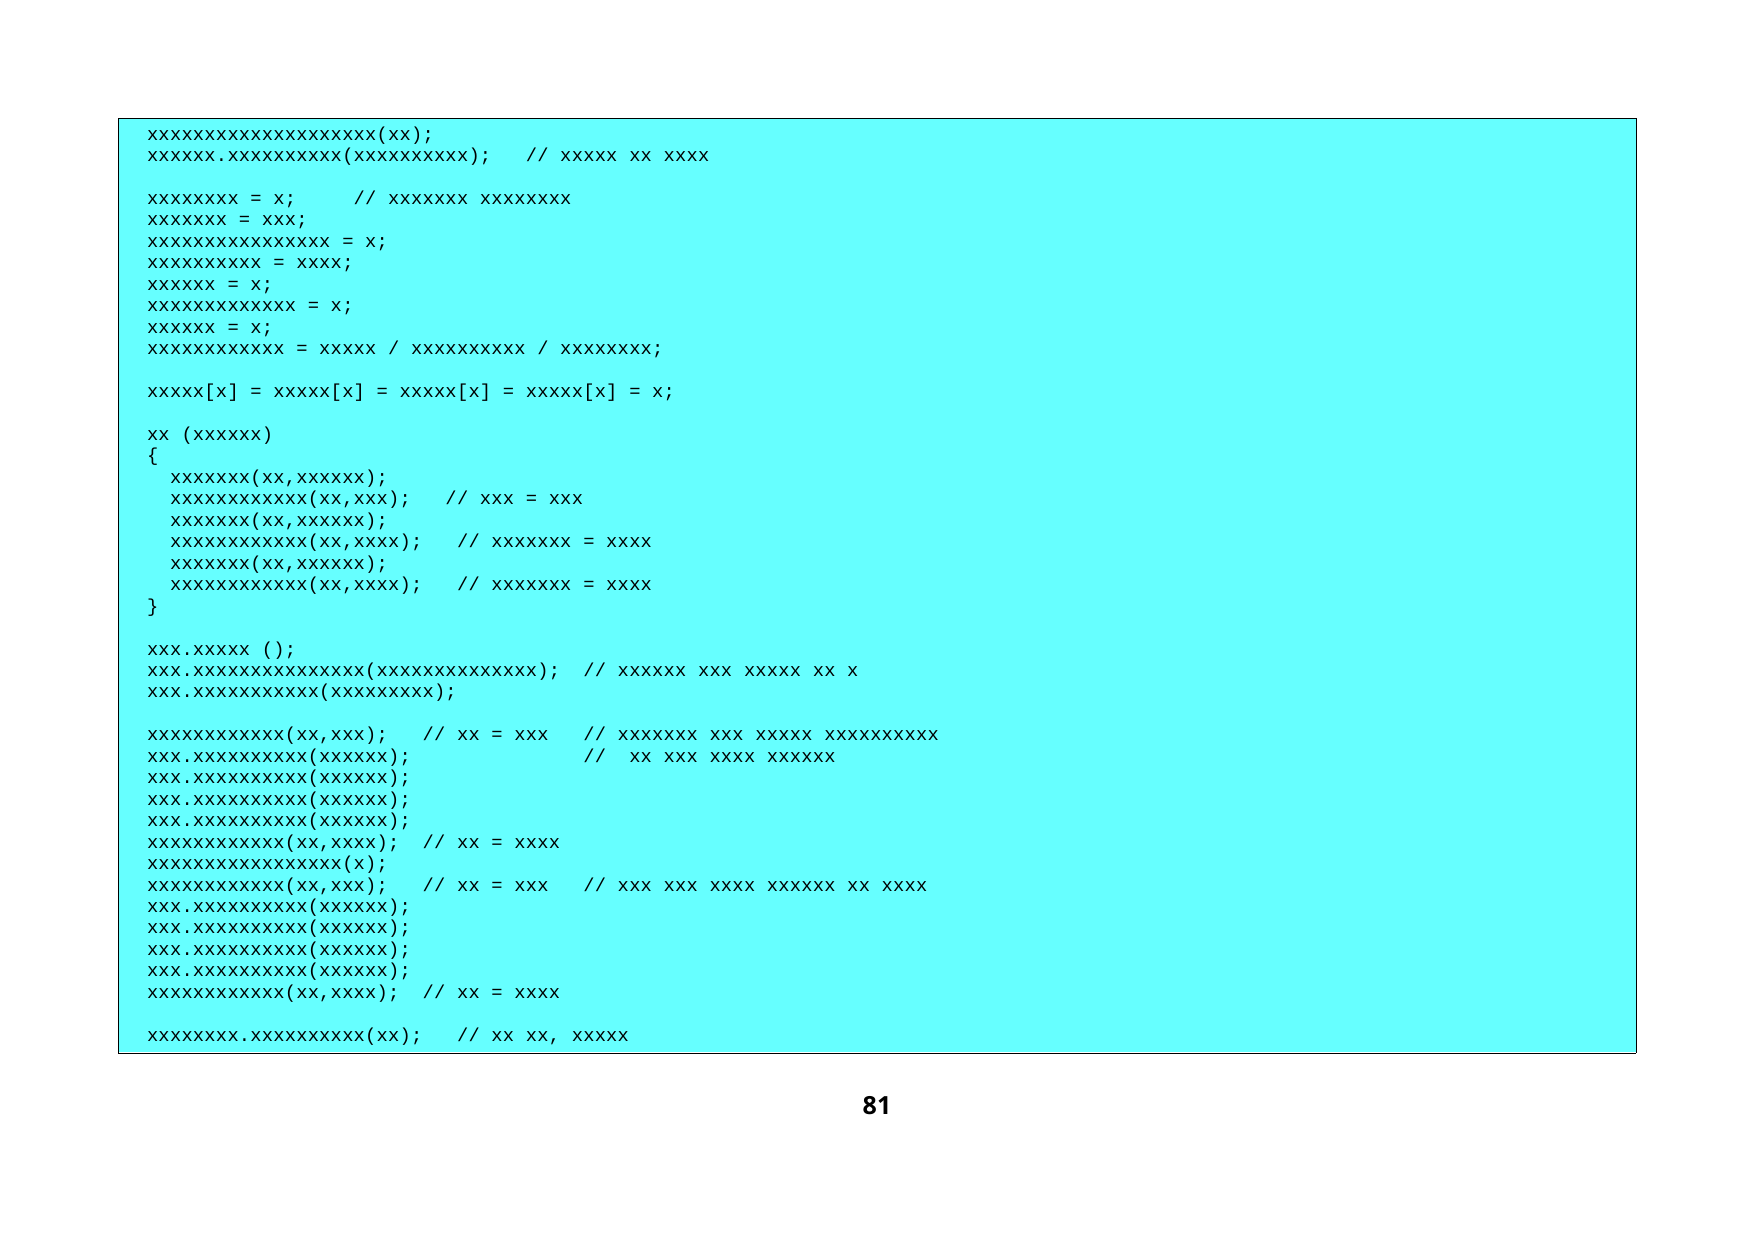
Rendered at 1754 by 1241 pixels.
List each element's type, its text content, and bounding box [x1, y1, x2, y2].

table_header xxxxxxxxxxxxxxxxxxxx(xx); xxxxxx.xxxxxxxxxx(xxxxxxxxxx); // xxxxx xx xxxx xxxxxxxx = x; // xxxxxxx xxxxxxxx xxxxxxx = xxx; xxxxxxxxxxxxxxxx = x; xxxxxxxxxx = xxxx; xxxxxx = x; xxxxxxxxxxxxx = x; xxxxxx = x; xxxxxxxxxxxx = xxxxx / xxxxxxxxxx / xxxxxxxx; xxxxx[x] = xxxxx[x] = xxxxx[x] = xxxxx[x] = x; xx (xxxxxx) { xxxxxxx(xx,xxxxxx); xxxxxxxxxxxx(xx,xxx); // xxx = xxx xxxxxxx(xx,xxxxxx); xxxxxxxxxxxx(xx,xxxx); // xxxxxxx = xxxx xxxxxxx(xx,xxxxxx); xxxxxxxxxxxx(xx,xxxx); // xxxxxxx = xxxx } xxx.xxxxx (); xxx.xxxxxxxxxxxxxxx(xxxxxxxxxxxxxx); // xxxxxx xxx xxxxx xx x xxx.xxxxxxxxxxx(xxxxxxxxx); xxxxxxxxxxxx(xx,xxx); // xx = xxx // xxxxxxx xxx xxxxx xxxxxxxxxx xxx.xxxxxxxxxx(xxxxxx); // xx xxx xxxx xxxxxx xxx.xxxxxxxxxx(xxxxxx); xxx.xxxxxxxxxx(xxxxxx); xxx.xxxxxxxxxx(xxxxxx); xxxxxxxxxxxx(xx,xxxx); // xx = xxxx xxxxxxxxxxxxxxxxx(x); xxxxxxxxxxxx(xx,xxx); // xx = xxx // xxx xxx xxxx xxxxxx xx xxxx xxx.xxxxxxxxxx(xxxxxx); xxx.xxxxxxxxxx(xxxxxx); xxx.xxxxxxxxxx(xxxxxx); xxx.xxxxxxxxxx(xxxxxx); xxxxxxxxxxxx(xx,xxxx); // xx = xxxx xxxxxxxx.xxxxxxxxxx(xx); // xx xx, xxxxx [119, 119, 1636, 1052]
